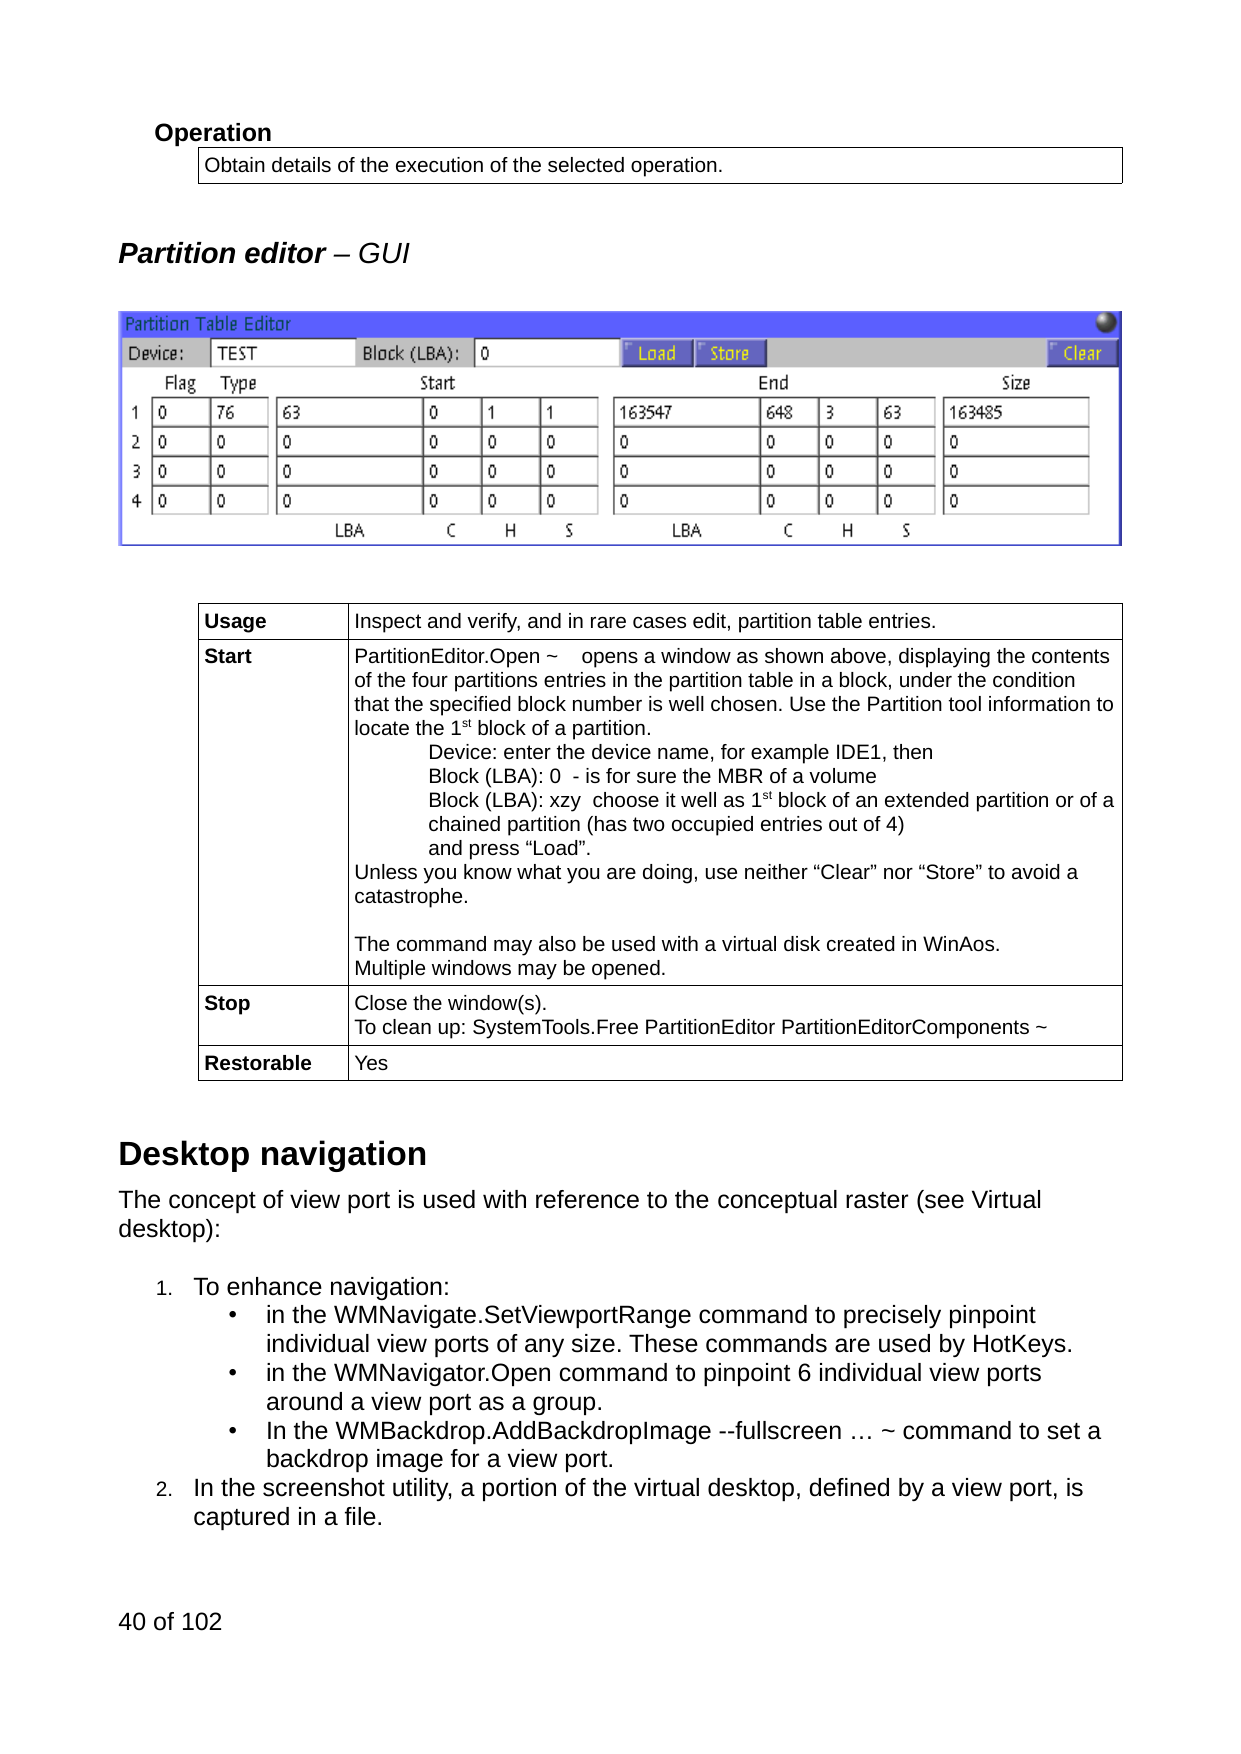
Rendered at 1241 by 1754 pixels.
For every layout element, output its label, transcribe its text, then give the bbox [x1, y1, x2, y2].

subtitle Partition editor – GUI [118, 236, 1122, 270]
table_header Usage [199, 604, 348, 638]
table_header Obtain details of the execution of the selected operation. [199, 148, 1122, 182]
subtitle Desktop navigation [118, 1134, 1122, 1173]
list In the screenshot utility, a portion of the virtual desktop, defined by a view port, is captured in a file. [156, 1473, 1122, 1531]
table_header Inspect and verify, and in rare cases edit, partition table entries. [349, 604, 1122, 638]
table_cell PartitionEditor.Open ~ opens a window as shown above, displaying the contents of the four partitions entries in the partition table in a block, under the condition that the specified block number is well chosen. Use the Partition tool information to locate the 1st block of a partition. Device: enter the device name, for example IDE1, then Block (LBA): 0 - is for sure the MBR of a volume Block (LBA): xzy choose it well as 1st block of an extended partition or of a chained partition (has two occupied entries out of 4) and press “Load”. Unless you know what you are doing, use neither “Clear” nor “Store” to avoid a catastrophe. The command may also be used with a virtual disk created in WinAos. Multiple windows may be opened. [349, 640, 1122, 985]
text The concept of view port is used with reference to the conceptual raster (see Virtual desktop): [118, 1185, 1122, 1243]
table_cell Stop [199, 986, 348, 1045]
table_cell Start [199, 640, 348, 985]
text Operation [118, 118, 1122, 147]
list In the WMBackdrop.AddBackdropImage --fullscreen … ~ command to set a backdrop image for a view port. [228, 1416, 1122, 1473]
list in the WMNavigator.Open command to pinpoint 6 individual view ports around a view port as a group. [228, 1358, 1122, 1416]
table_cell Close the window(s). To clean up: SystemTools.Free PartitionEditor PartitionEditorComponents ~ [349, 986, 1122, 1045]
table_cell Restorable [199, 1046, 348, 1080]
list To enhance navigation: [156, 1272, 1122, 1300]
picture [118, 311, 1122, 546]
list in the WMNavigate.SetViewportRange command to precisely pinpoint individual view ports of any size. These commands are used by HotKeys. [228, 1300, 1122, 1358]
table_cell Yes [349, 1046, 1122, 1080]
